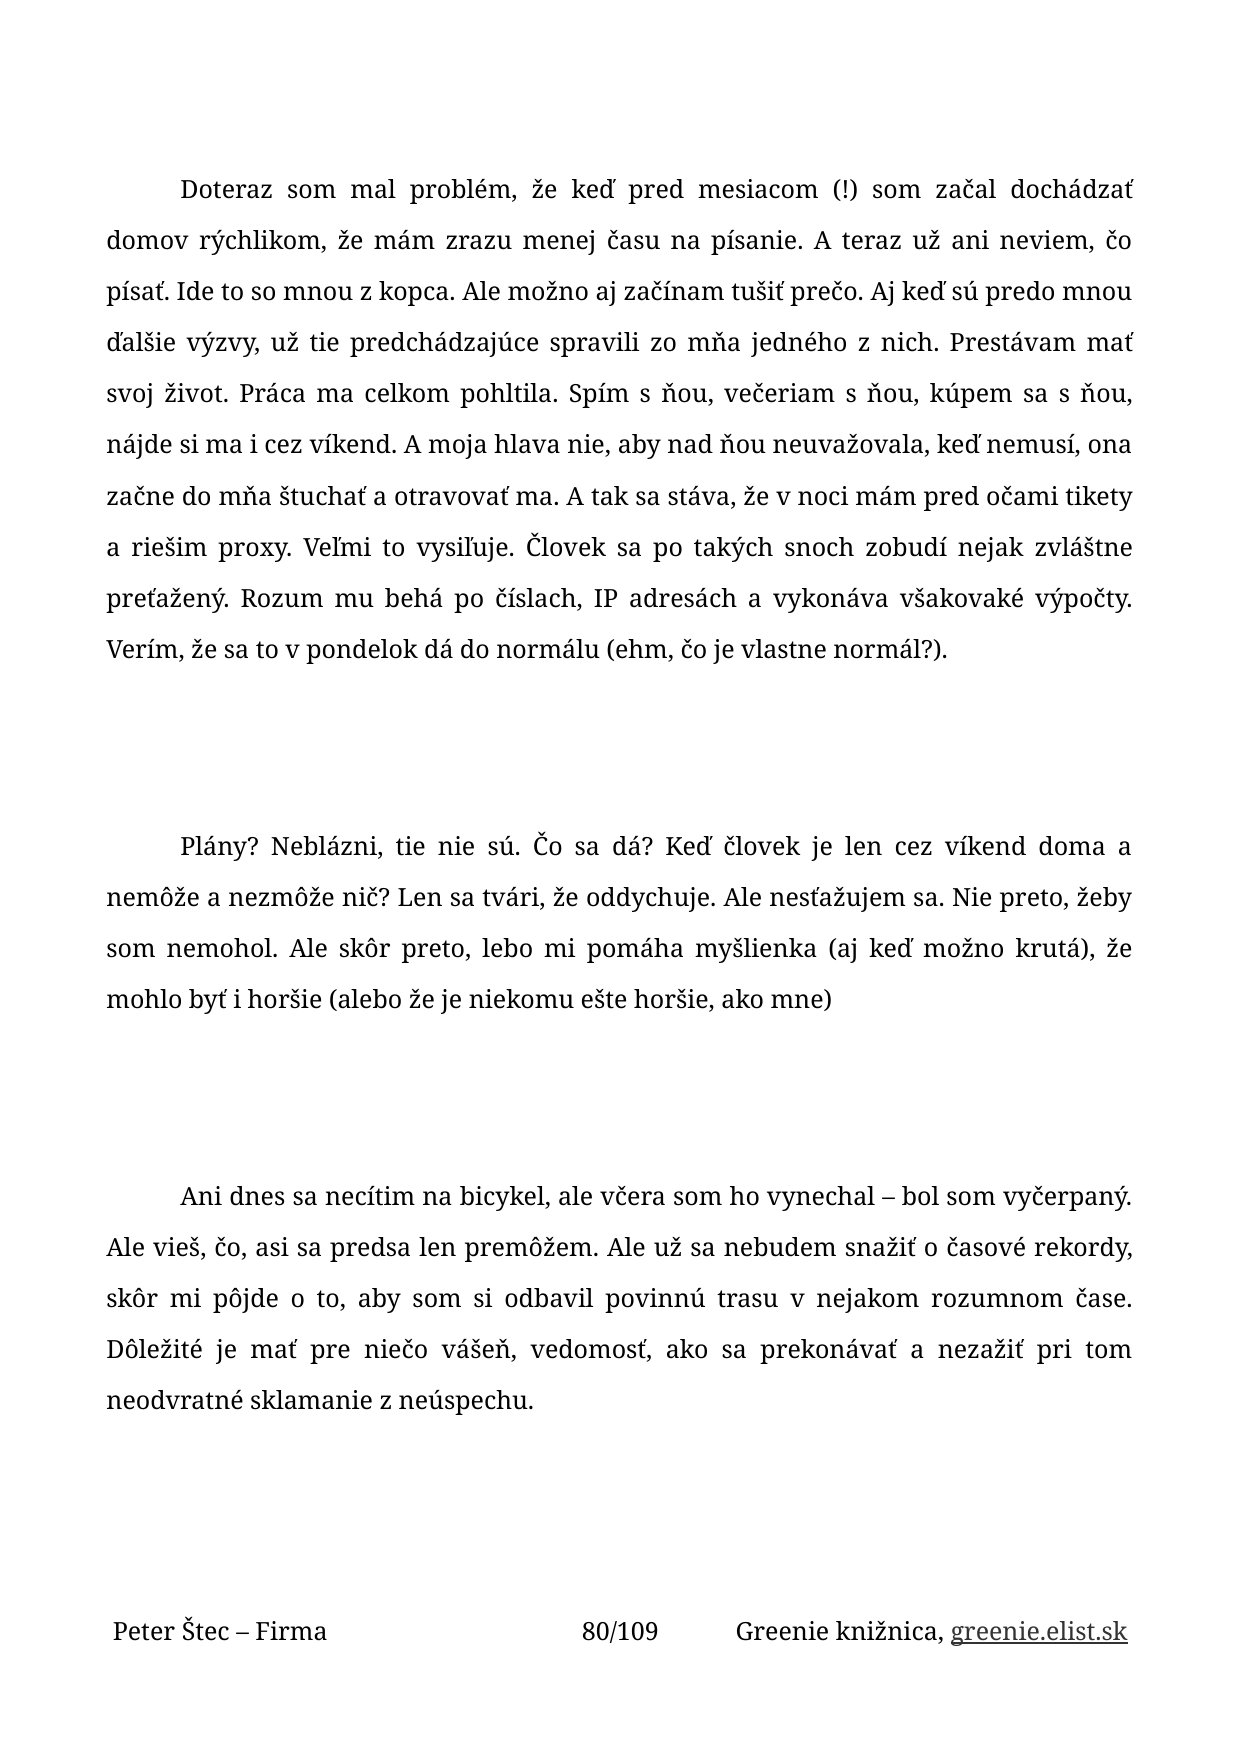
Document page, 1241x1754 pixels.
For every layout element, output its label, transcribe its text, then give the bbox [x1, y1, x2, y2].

text Doteraz som mal problém, že keď pred mesiacom (!) som začal dochádzať domov rýchlikom, že mám zrazu menej času na písanie. A teraz už ani neviem, čo písať. Ide to so mnou z kopca. Ale možno aj začínam tušiť prečo. Aj keď sú predo mnou ďalšie výzvy, už tie predchádzajúce spravili zo mňa jedného z nich. Prestávam mať svoj život. Práca ma celkom pohltila. Spím s ňou, večeriam s ňou, kúpem sa s ňou, nájde si ma i cez víkend. A moja hlava nie, aby nad ňou neuvažovala, keď nemusí, ona začne do mňa štuchať a otravovať ma. A tak sa stáva, že v noci mám pred očami tikety a riešim proxy. Veľmi to vysiľuje. Človek sa po takých snoch zobudí nejak zvláštne preťažený. Rozum mu behá po číslach, IP adresách a vykonáva všakovaké výpočty. Verím, že sa to v pondelok dá do normálu (ehm, čo je vlastne normál?). [106, 172, 1134, 665]
text Plány? Neblázni, tie nie sú. Čo sa dá? Keď človek je len cez víkend doma a nemôže a nezmôže nič? Len sa tvári, že oddychuje. Ale nesťažujem sa. Nie preto, žeby som nemohol. Ale skôr preto, lebo mi pomáha myšlienka (aj keď možno krutá), že mohlo byť i horšie (alebo že je niekomu ešte horšie, ako mne) [106, 828, 1134, 1015]
text Ani dnes sa necítim na bicykel, ale včera som ho vynechal – bol som vyčerpaný. Ale vieš, čo, asi sa predsa len premôžem. Ale už sa nebudem snažiť o časové rekordy, skôr mi pôjde o to, aby som si odbavil povinnú trasu v nejakom rozumnom čase. Dôležité je mať pre niečo vášeň, vedomosť, ako sa prekonávať a nezažiť pri tom neodvratné sklamanie z neúspechu. [106, 1178, 1134, 1416]
